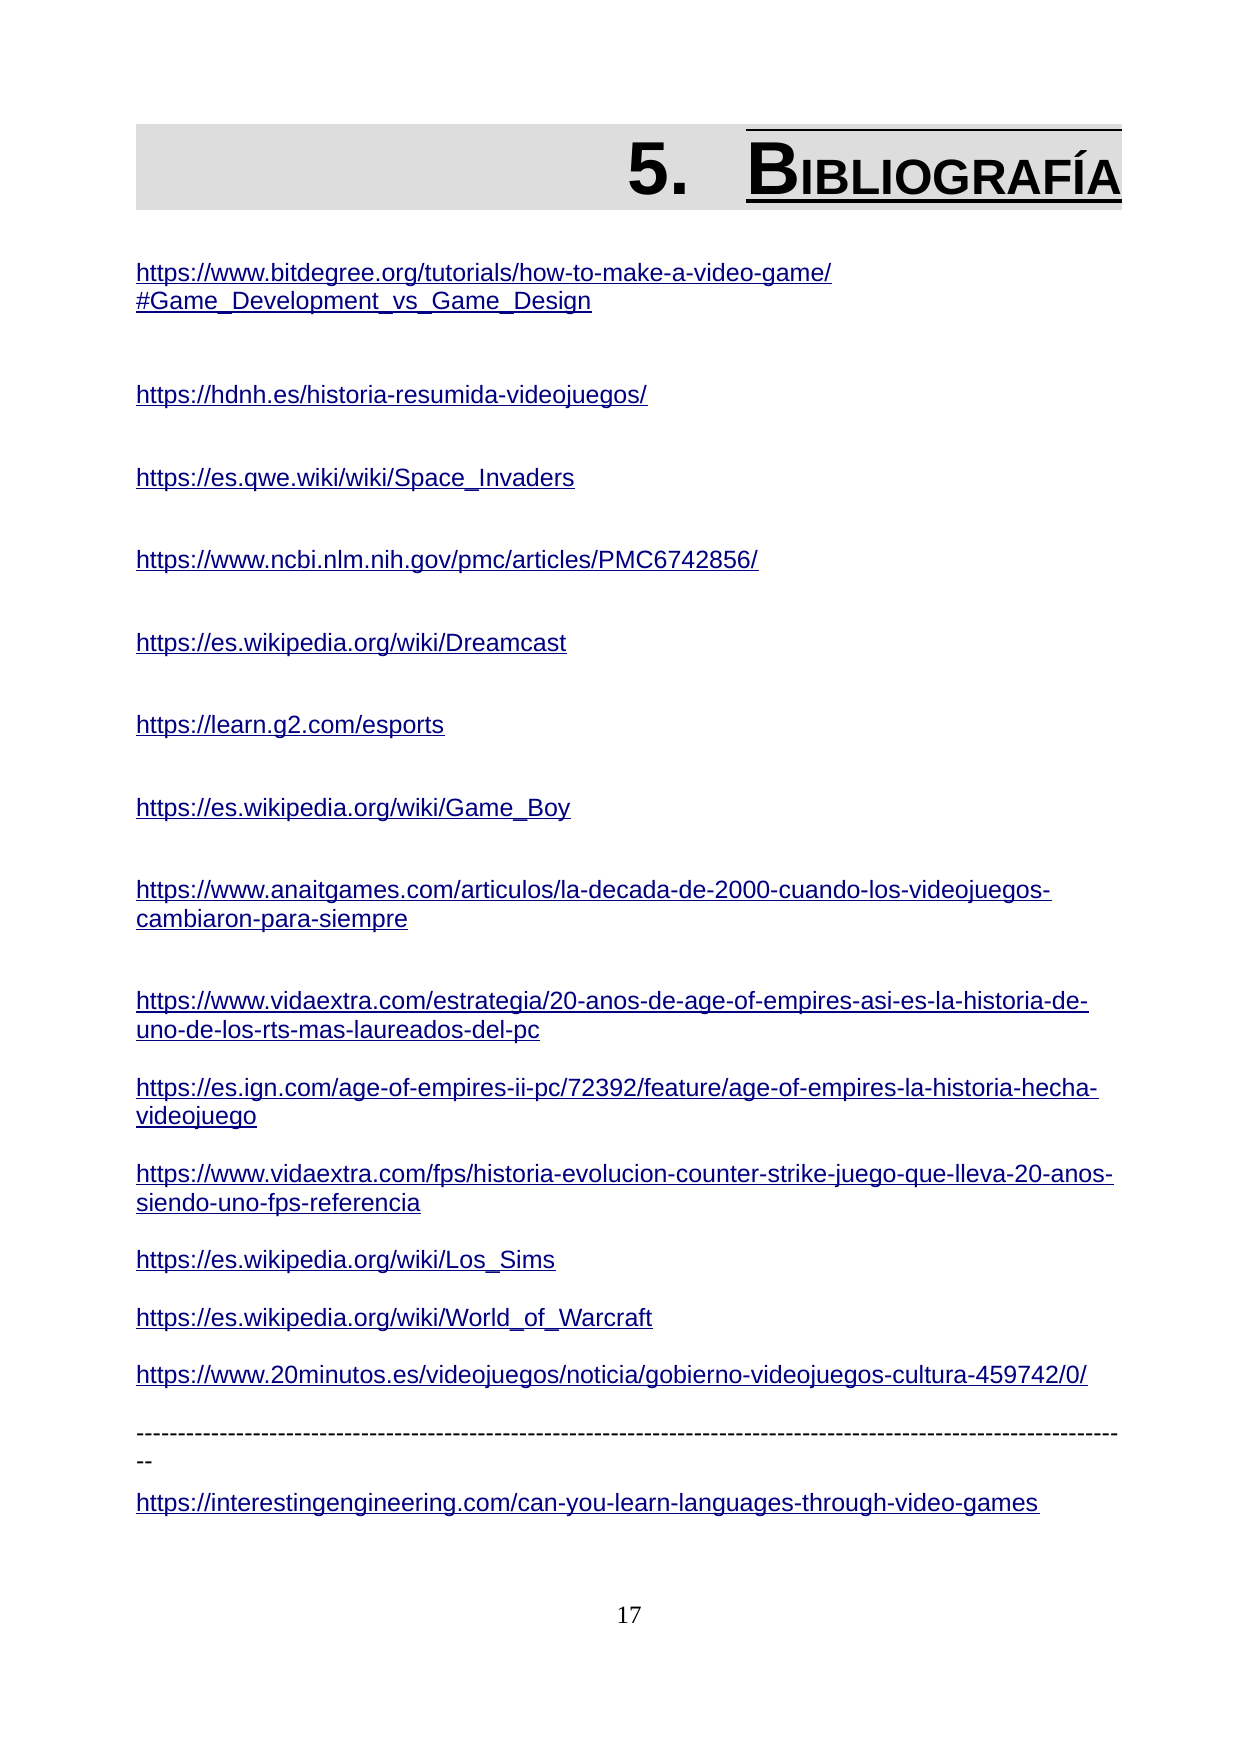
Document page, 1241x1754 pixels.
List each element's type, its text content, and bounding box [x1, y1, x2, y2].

text https://interestingengineering.com/can-you-learn-languages-through-video-games [136, 1487, 1122, 1516]
text https://www.vidaextra.com/estrategia/20-anos-de-age-of-empires-asi-es-la-historia-de-uno-de-los-rts-mas-laureados-del-pc [136, 986, 1122, 1044]
text https://es.wikipedia.org/wiki/World_of_Warcraft [136, 1302, 1122, 1331]
text https://learn.g2.com/esports [136, 710, 1122, 739]
text https://www.vidaextra.com/fps/historia-evolucion-counter-strike-juego-que-lleva-20-anos-siendo-uno-fps-referencia [136, 1159, 1122, 1216]
text https://es.wikipedia.org/wiki/Game_Boy [136, 792, 1122, 821]
text https://www.20minutos.es/videojuegos/noticia/gobierno-videojuegos-cultura-459742/0/ [136, 1360, 1122, 1389]
text https://www.bitdegree.org/tutorials/how-to-make-a-video-game/#Game_Development_vs_Game_Design [136, 258, 1122, 315]
text https://hdnh.es/historia-resumida-videojuegos/ [136, 380, 1122, 409]
subtitle Bibliografía [136, 124, 1122, 210]
text https://es.ign.com/age-of-empires-ii-pc/72392/feature/age-of-empires-la-historia-hecha-videojuego [136, 1072, 1122, 1130]
text https://es.wikipedia.org/wiki/Los_Sims [136, 1245, 1122, 1274]
text https://es.qwe.wiki/wiki/Space_Invaders [136, 462, 1122, 491]
text https://es.wikipedia.org/wiki/Dreamcast [136, 627, 1122, 656]
text https://www.anaitgames.com/articulos/la-decada-de-2000-cuando-los-videojuegos-cambiaron-para-siempre [136, 875, 1122, 932]
text https://www.ncbi.nlm.nih.gov/pmc/articles/PMC6742856/ [136, 545, 1122, 574]
text ------------------------------------------------------------------------------------------------------------------------ [136, 1417, 1122, 1475]
